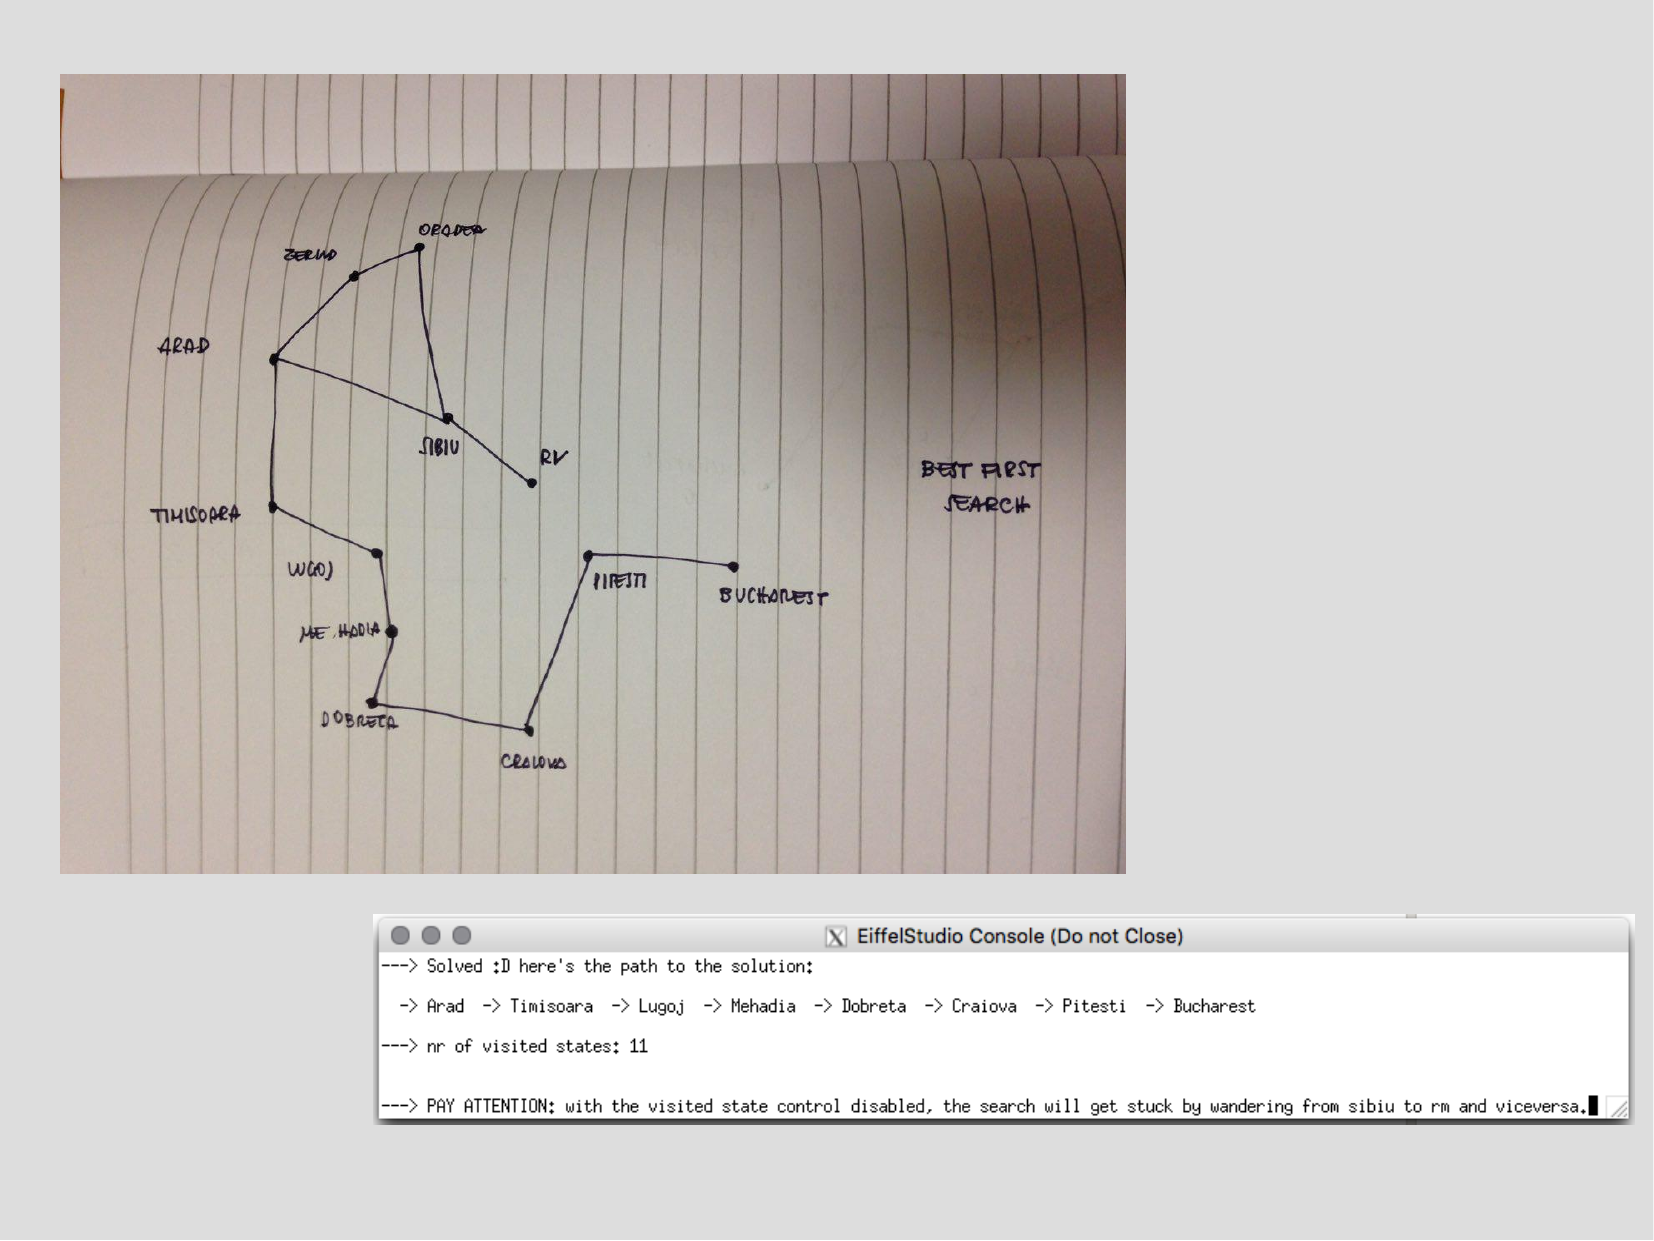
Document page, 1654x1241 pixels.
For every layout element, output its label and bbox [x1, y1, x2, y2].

picture [60, 74, 1126, 874]
picture [373, 914, 1635, 1126]
